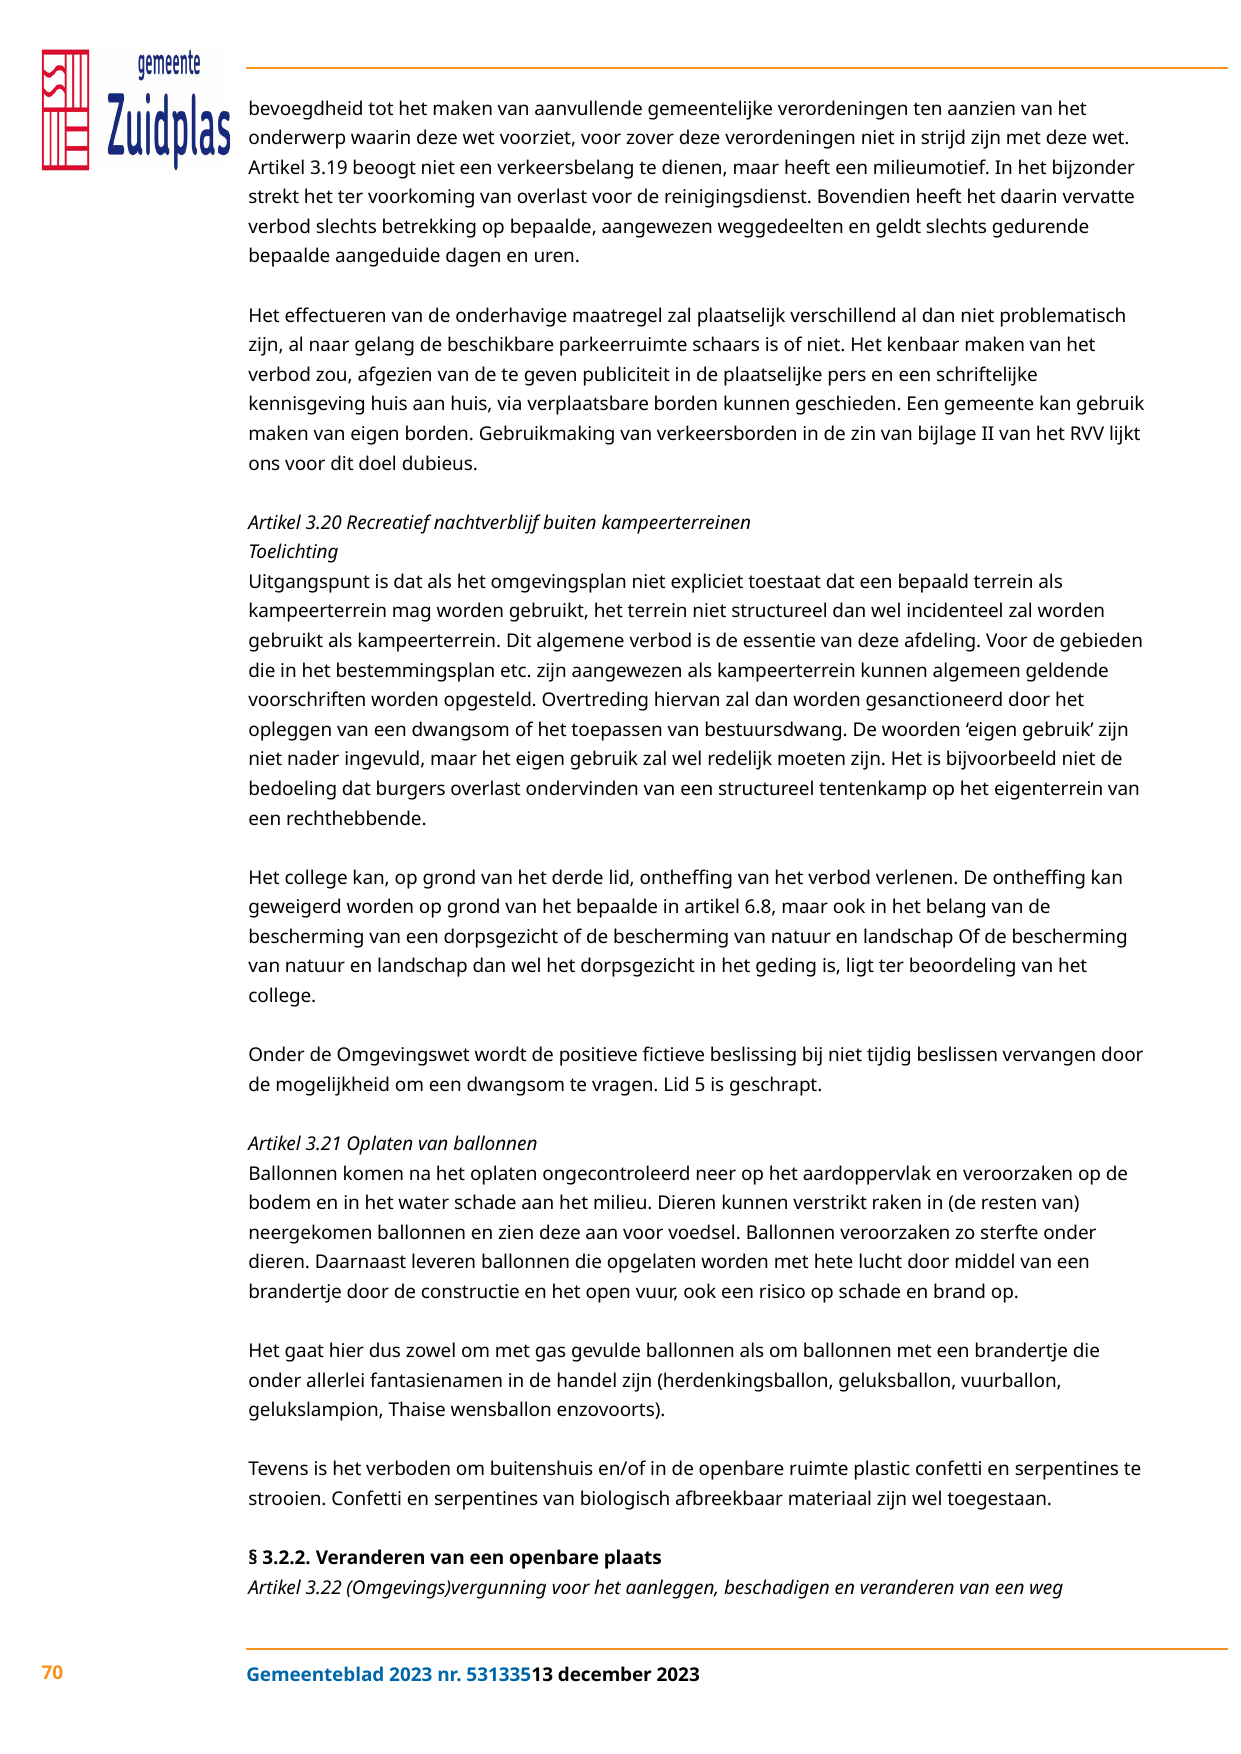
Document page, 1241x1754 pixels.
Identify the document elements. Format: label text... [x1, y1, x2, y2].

text Artikel 3.22 (Omgevings)vergunning voor het aanleggen, beschadigen en veranderen van een weg [248, 1574, 1152, 1600]
text Het effectueren van de onderhavige maatregel zal plaatselijk verschillend al dan niet problematisch zijn, al naar gelang de beschikbare parkeerruimte schaars is of niet. Het kenbaar maken van het verbod zou, afgezien van de te geven publiciteit in de plaatselijke pers en een schriftelijke kennisgeving huis aan huis, via verplaatsbare borden kunnen geschieden. Een gemeente kan gebruik maken van eigen borden. Gebruikmaking van verkeersborden in de zin van bijlage II van het RVV lijkt ons voor dit doel dubieus. [248, 302, 1152, 476]
text § 3.2.2. Veranderen van een openbare plaats [248, 1544, 1152, 1570]
text Het college kan, op grond van het derde lid, ontheffing van het verbod verlenen. De ontheffing kan geweigerd worden op grond van het bepaalde in artikel 6.8, maar ook in het belang van de bescherming van een dorpsgezicht of de bescherming van natuur en landschap Of de bescherming van natuur en landschap dan wel het dorpsgezicht in het geding is, ligt ter beoordeling van het college. [248, 864, 1152, 1008]
text Artikel 3.20 Recreatief nachtverblijf buiten kampeerterreinen [248, 509, 1152, 535]
text Het gaat hier dus zowel om met gas gevulde ballonnen als om ballonnen met een brandertje die onder allerlei fantasienamen in de handel zijn (herdenkingsballon, geluksballon, vuurballon, gelukslampion, Thaise wensballon enzovoorts). [248, 1337, 1152, 1422]
text Toelichting [248, 538, 1152, 564]
text bevoegdheid tot het maken van aanvullende gemeentelijke verordeningen ten aanzien van het onderwerp waarin deze wet voorziet, voor zover deze verordeningen niet in strijd zijn met deze wet. Artikel 3.19 beoogt niet een verkeersbelang te dienen, maar heeft een milieumotief. In het bijzonder strekt het ter voorkoming van overlast voor de reinigingsdienst. Bovendien heeft het daarin vervatte verbod slechts betrekking op bepaalde, aangewezen weggedeelten en geldt slechts gedurende bepaalde aangeduide dagen en uren. [248, 95, 1152, 268]
picture [41, 47, 231, 172]
text Artikel 3.21 Oplaten van ballonnen [248, 1130, 1152, 1156]
text Tevens is het verboden om buitenshuis en/of in de openbare ruimte plastic confetti en serpentines te strooien. Confetti en serpentines van biologisch afbreekbaar materiaal zijn wel toegestaan. [248, 1456, 1152, 1511]
text Uitgangspunt is dat als het omgevingsplan niet expliciet toestaat dat een bepaald terrein als kampeerterrein mag worden gebruikt, het terrein niet structureel dan wel incidenteel zal worden gebruikt als kampeerterrein. Dit algemene verbod is de essentie van deze afdeling. Voor de gebieden die in het bestemmingsplan etc. zijn aangewezen als kampeerterrein kunnen algemeen geldende voorschriften worden opgesteld. Overtreding hiervan zal dan worden gesanctioneerd door het opleggen van een dwangsom of het toepassen van bestuursdwang. De woorden ‘eigen gebruik’ zijn niet nader ingevuld, maar het eigen gebruik zal wel redelijk moeten zijn. Het is bijvoorbeeld niet de bedoeling dat burgers overlast ondervinden van een structureel tentenkamp op het eigenterrein van een rechthebbende. [248, 568, 1152, 831]
text Onder de Omgevingswet wordt de positieve fictieve beslissing bij niet tijdig beslissen vervangen door de mogelijkheid om een dwangsom te vragen. Lid 5 is geschrapt. [248, 1041, 1152, 1097]
text Ballonnen komen na het oplaten ongecontroleerd neer op het aardoppervlak en veroorzaken op de bodem en in het water schade aan het milieu. Dieren kunnen verstrikt raken in (de resten van) neergekomen ballonnen en zien deze aan voor voedsel. Ballonnen veroorzaken zo sterfte onder dieren. Daarnaast leveren ballonnen die opgelaten worden met hete lucht door middel van een brandertje door de constructie en het open vuur, ook een risico op schade en brand op. [248, 1160, 1152, 1304]
